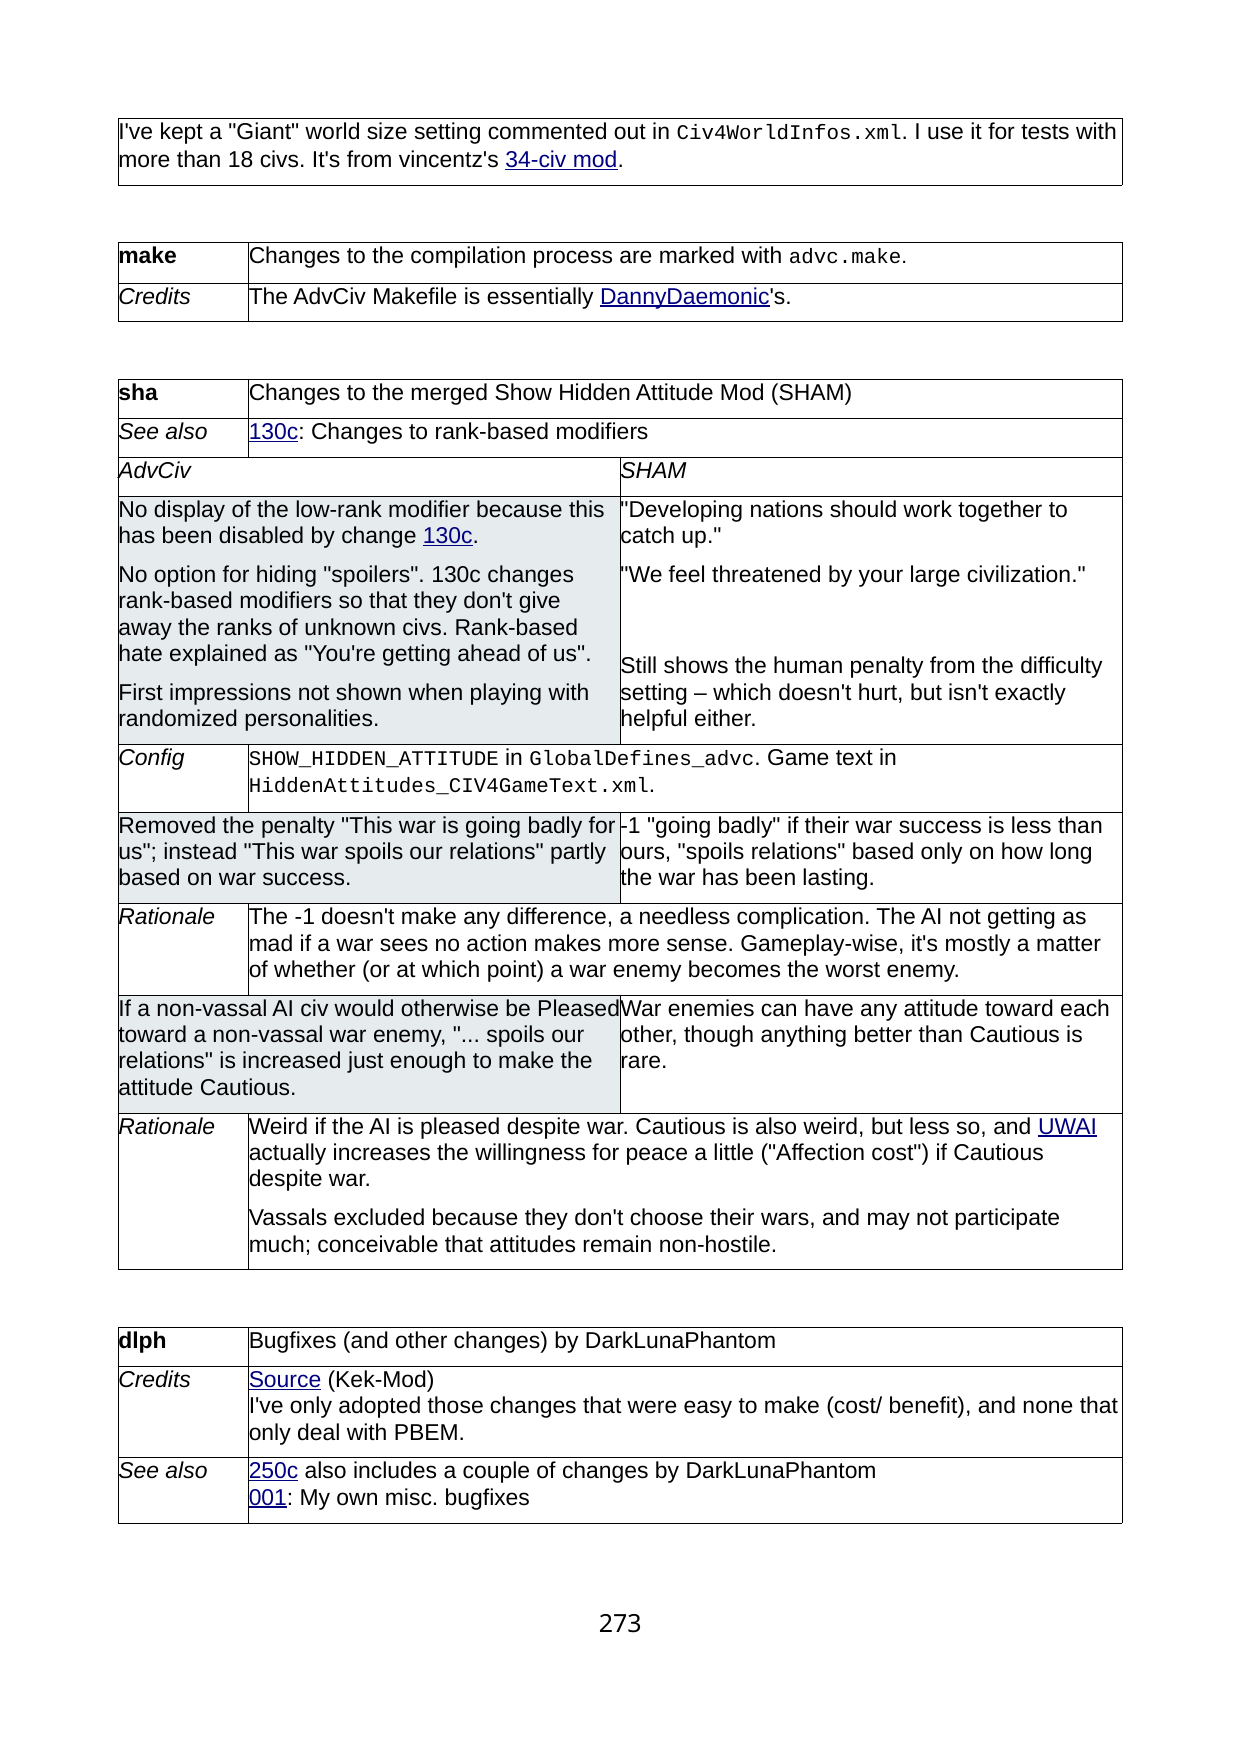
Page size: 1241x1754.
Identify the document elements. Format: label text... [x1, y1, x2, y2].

table_cell The AdvCiv Makefile is essentially DannyDaemonic's. [249, 284, 1122, 321]
table_cell Credits [119, 284, 248, 321]
table_cell 130c: Changes to rank-based modifiers [249, 419, 1122, 457]
table_cell "Developing nations should work together to catch up." "We feel threatened by your large civilization." Still shows the human penalty from the difficulty setting – which doesn't hurt, but isn't exactly helpful either. [621, 497, 1122, 744]
table_cell The -1 doesn't make any difference, a needless complication. The AI not getting as mad if a war sees no action makes more sense. Gameplay-wise, it's mostly a matter of whether (or at which point) a war enemy becomes the worst enemy. [249, 904, 1122, 995]
table_cell See also [119, 1458, 248, 1522]
table_header Changes to the merged Show Hidden Attitude Mod (SHAM) [249, 380, 1122, 418]
table_cell Removed the penalty "This war is going badly for us"; instead "This war spoils our relations" partly based on war success. [119, 813, 620, 903]
table_cell Weird if the AI is pleased despite war. Cautious is also weird, but less so, and UWAI actually increases the willingness for peace a little ("Affection cost") if Cautious despite war. Vassals excluded because they don't choose their wars, and may not participate much; conceivable that attitudes remain non-hostile. [249, 1114, 1122, 1269]
table_header dlph [119, 1328, 248, 1366]
table_header Bugfixes (and other changes) by DarkLunaPhantom [249, 1328, 1122, 1366]
table_cell Credits [119, 1367, 248, 1457]
table_cell 250c also includes a couple of changes by DarkLunaPhantom 001: My own misc. bugfixes [249, 1458, 1122, 1522]
table_header Changes to the compilation process are marked with advc.make. [249, 243, 1122, 282]
table_cell Source (Kek-Mod) I've only adopted those changes that were easy to make (cost/ benefit), and none that only deal with PBEM. [249, 1367, 1122, 1457]
table_cell Config [119, 745, 248, 812]
table_cell Rationale [119, 904, 248, 995]
table_cell War enemies can have any attitude toward each other, though anything better than Cautious is rare. [621, 996, 1122, 1113]
table_cell Rationale [119, 1114, 248, 1269]
table_cell No display of the low-rank modifier because this has been disabled by change 130c. No option for hiding "spoilers". 130c changes rank-based modifiers so that they don't give away the ranks of unknown civs. Rank-based hate explained as "You're getting ahead of us". First impressions not shown when playing with randomized personalities. [119, 497, 620, 744]
table_cell If a non-vassal AI civ would otherwise be Pleased toward a non-vassal war enemy, "... spoils our relations" is increased just enough to make the attitude Cautious. [119, 996, 620, 1113]
table_cell AdvCiv [119, 458, 620, 496]
table_cell See also [119, 419, 248, 457]
table_cell -1 "going badly" if their war success is less than ours, "spoils relations" based only on how long the war has been lasting. [621, 813, 1122, 903]
table_header sha [119, 380, 248, 418]
table_cell I've kept a "Giant" world size setting commented out in Civ4WorldInfos.xml. I use it for tests with more than 18 civs. It's from vincentz's 34-civ mod. [119, 119, 1122, 185]
table_cell SHOW_HIDDEN_ATTITUDE in GlobalDefines_advc. Game text in HiddenAttitudes_CIV4GameText.xml. [249, 745, 1122, 812]
table_cell SHAM [621, 458, 1122, 496]
table_header make [119, 243, 248, 282]
